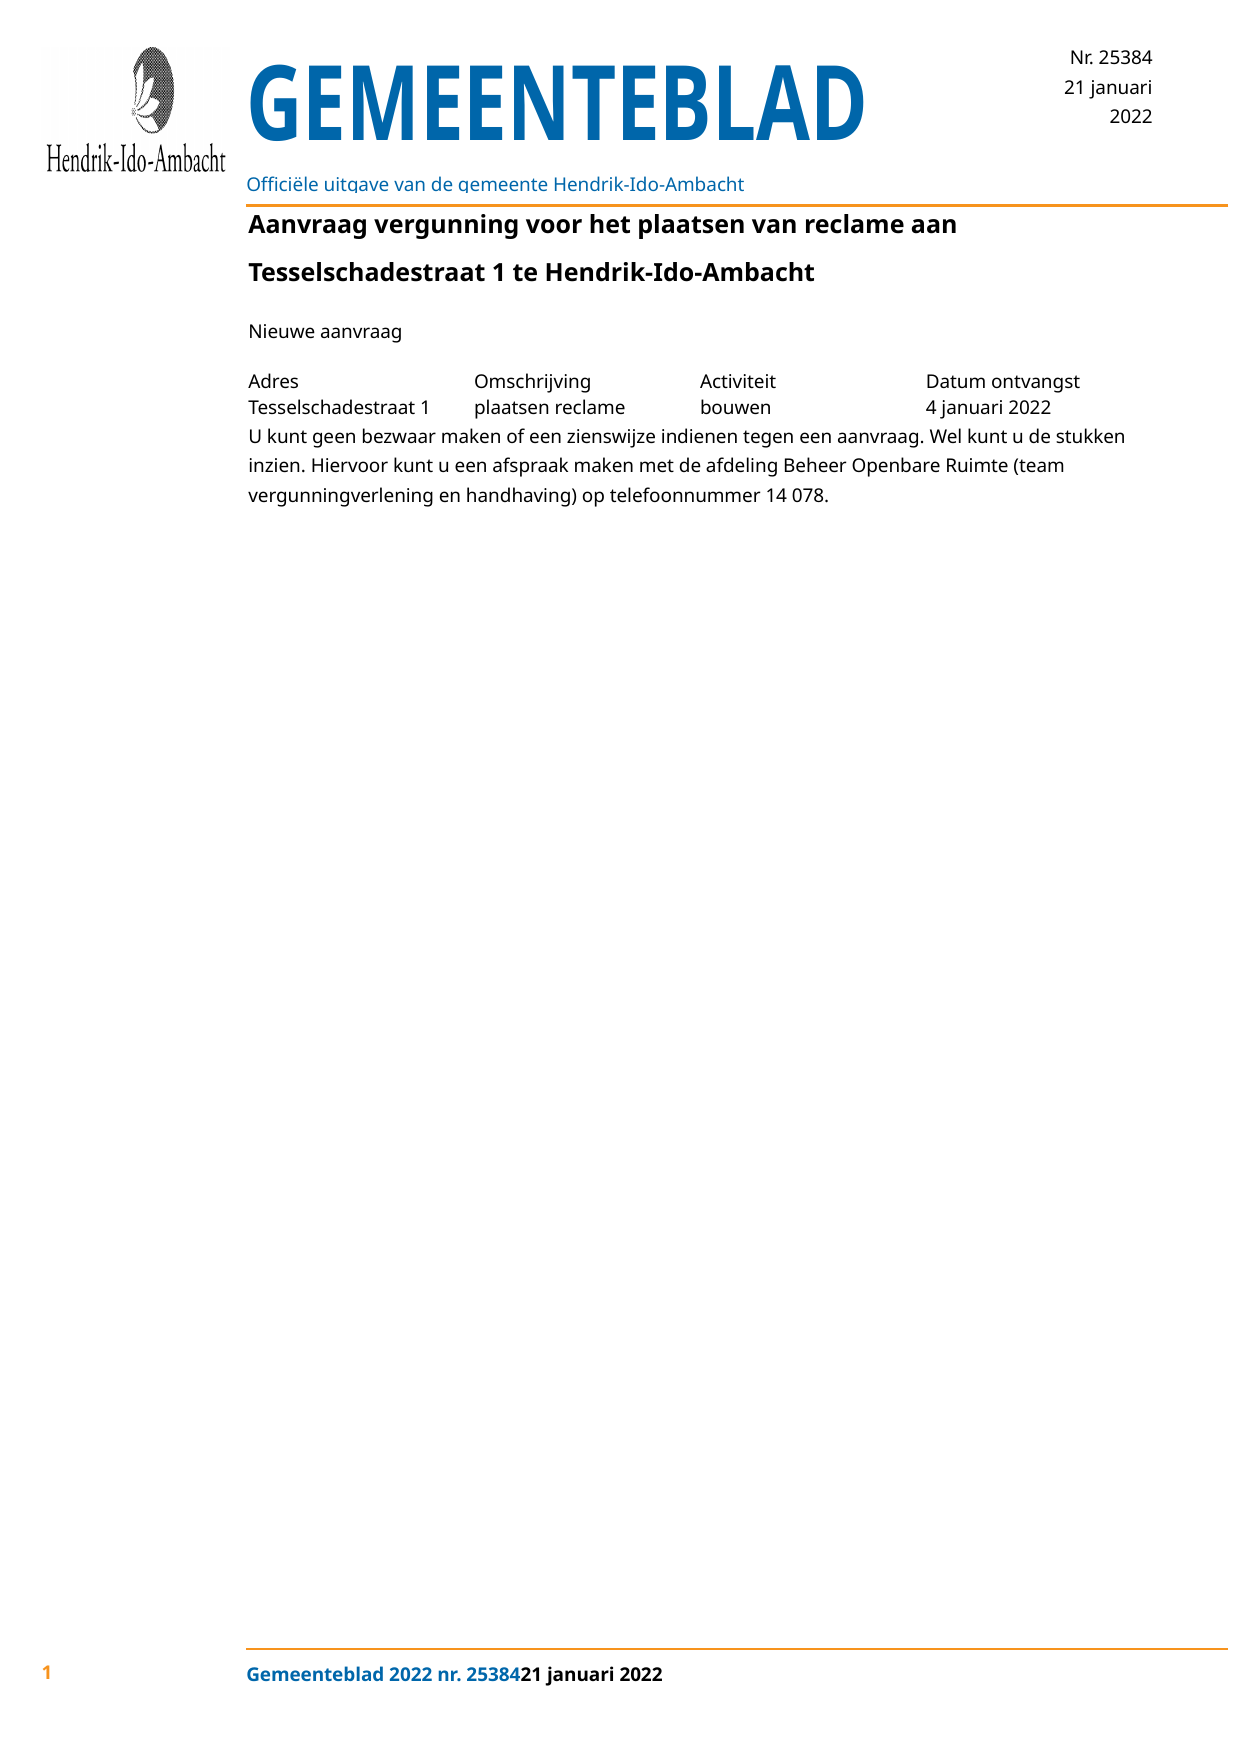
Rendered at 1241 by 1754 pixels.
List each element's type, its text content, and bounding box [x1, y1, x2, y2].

table_cell Tesselschadestraat 1 [248, 394, 474, 420]
table_header Omschrijving [474, 369, 700, 394]
table_header Adres [248, 369, 474, 394]
picture [41, 47, 231, 172]
table_cell 4 januari 2022 [926, 394, 1152, 420]
text U kunt geen bezwaar maken of een zienswijze indienen tegen een aanvraag. Wel kunt u de stukken inzien. Hiervoor kunt u een afspraak maken met de afdeling Beheer Openbare Ruimte (team vergunningverlening en handhaving) op telefoonnummer 14 078. [248, 423, 1152, 508]
table_cell bouwen [700, 394, 926, 420]
table_header Datum ontvangst [926, 369, 1152, 394]
text Nieuwe aanvraag [248, 318, 1152, 344]
table_cell plaatsen reclame [474, 394, 700, 420]
text Aanvraag vergunning voor het plaatsen van reclame aan Tesselschadestraat 1 te Hendrik-Ido-Ambacht [248, 207, 1152, 288]
table_header Activiteit [700, 369, 926, 394]
